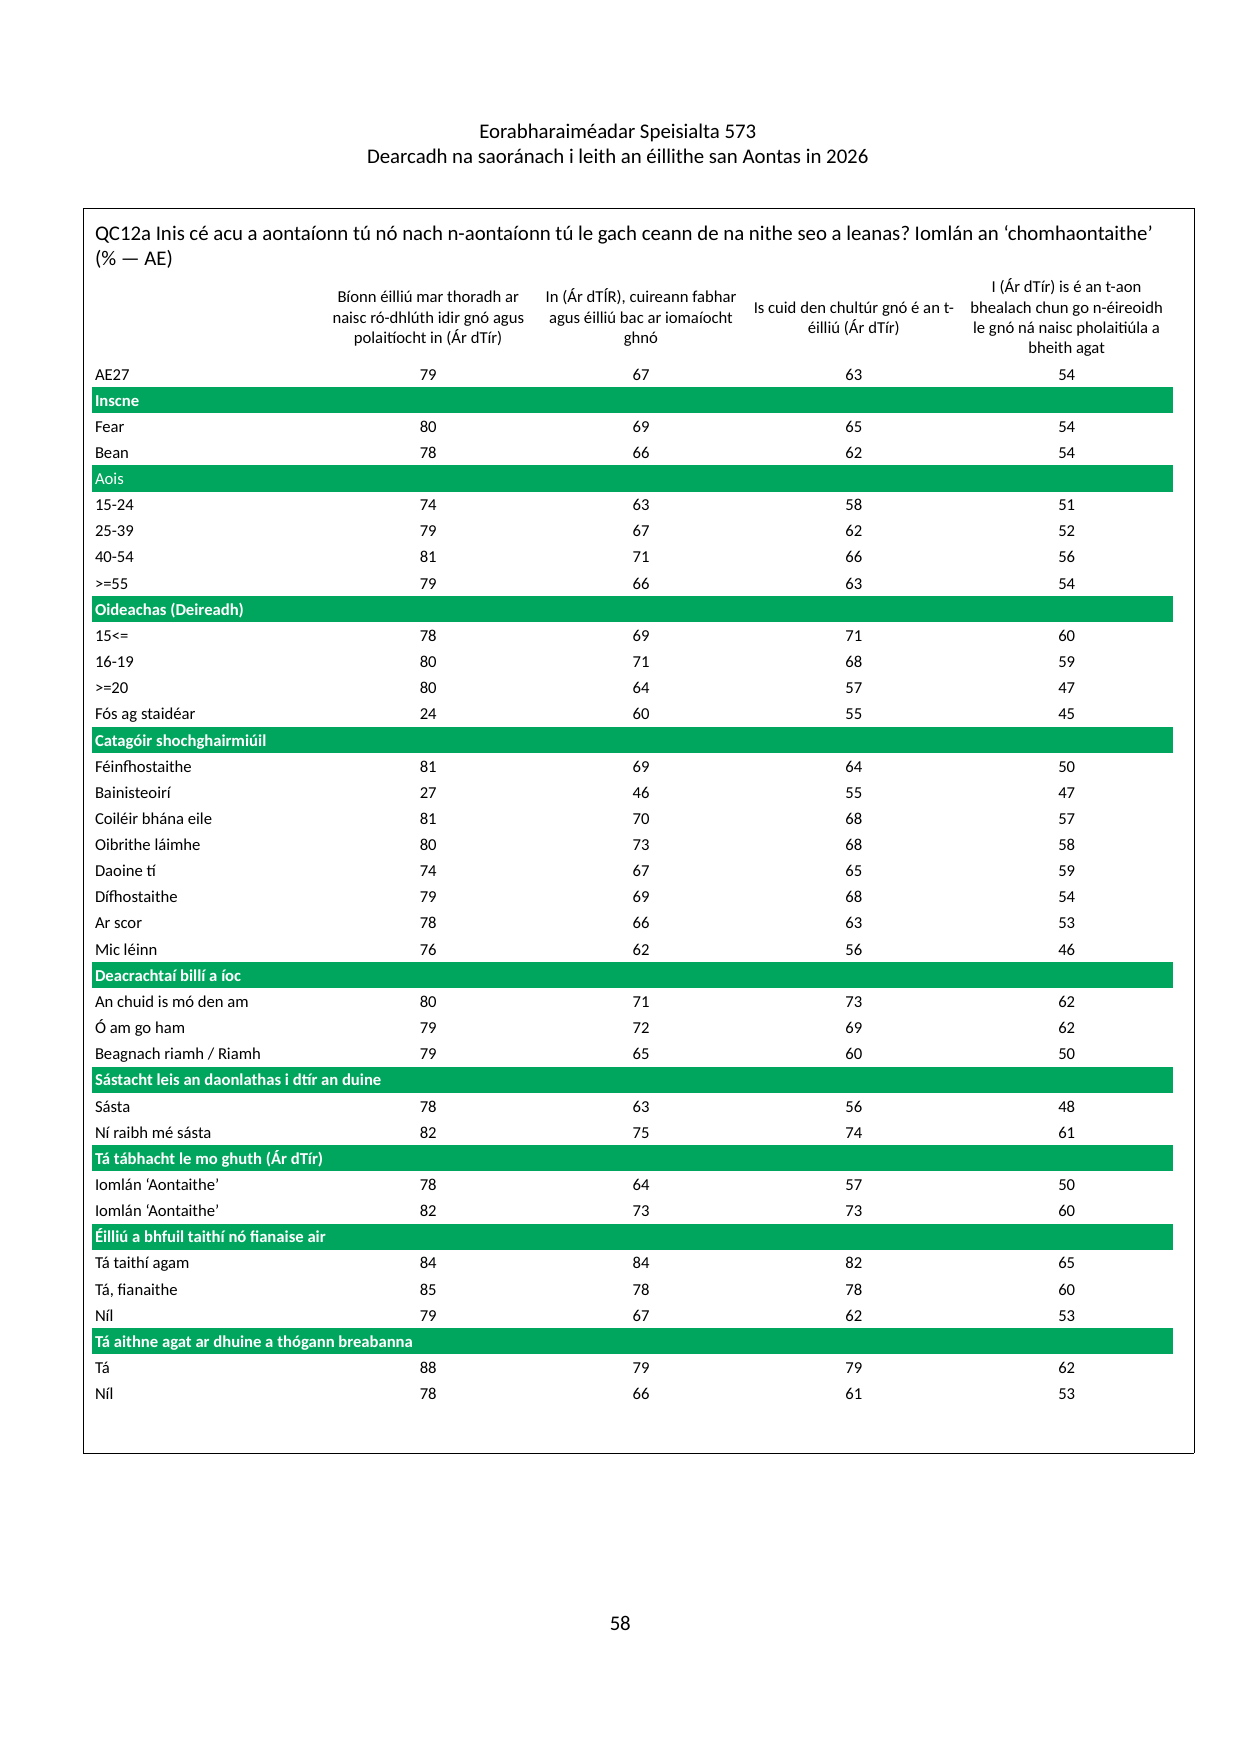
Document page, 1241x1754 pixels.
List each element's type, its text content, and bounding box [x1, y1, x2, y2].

table_cell Is cuid den chultúr gnó é an t-éilliú (Ár dTír) [747, 274, 960, 361]
table_cell Ní raibh mé sásta [92, 1119, 322, 1145]
table_cell 78 [322, 1093, 534, 1119]
table_cell 59 [960, 649, 1173, 674]
table_cell Oideachas (Deireadh) [92, 596, 1173, 622]
table_cell 60 [960, 1198, 1173, 1224]
table_cell 54 [960, 361, 1173, 387]
table_cell Mic léinn [92, 936, 322, 962]
table_cell 50 [960, 1171, 1173, 1197]
table_cell 24 [322, 701, 534, 727]
table_cell 68 [747, 884, 960, 910]
table_cell 79 [747, 1354, 960, 1381]
table_cell 53 [960, 1381, 1173, 1407]
table_cell 66 [747, 544, 960, 570]
table_cell 51 [960, 492, 1173, 518]
table_cell Oibrithe láimhe [92, 831, 322, 858]
table_cell Féinfhostaithe [92, 753, 322, 779]
table_cell 71 [747, 622, 960, 648]
table_cell 65 [747, 413, 960, 439]
table_cell Tá aithne agat ar dhuine a thógann breabanna [92, 1328, 1173, 1354]
table_cell 68 [747, 649, 960, 674]
table_cell 69 [534, 884, 747, 910]
table_cell 76 [322, 936, 534, 962]
table_cell 67 [534, 361, 747, 387]
table_cell 58 [960, 831, 1173, 858]
table_cell 15<= [92, 622, 322, 648]
table_cell 65 [534, 1041, 747, 1067]
table_cell 15-24 [92, 492, 322, 518]
table_cell Ó am go ham [92, 1015, 322, 1041]
table_cell 75 [534, 1119, 747, 1145]
table_cell 63 [534, 492, 747, 518]
table_cell 74 [747, 1119, 960, 1145]
table_cell 82 [322, 1198, 534, 1224]
table_cell 55 [747, 701, 960, 727]
table_cell 66 [534, 1381, 747, 1407]
table_cell 63 [534, 1093, 747, 1119]
table_cell 62 [747, 439, 960, 465]
table_cell Níl [92, 1381, 322, 1407]
table_cell 64 [534, 675, 747, 701]
table_cell 69 [534, 753, 747, 779]
table_cell 54 [960, 413, 1173, 439]
table_cell 60 [960, 1276, 1173, 1302]
table_cell Tá [92, 1354, 322, 1381]
table_cell 57 [747, 1171, 960, 1197]
table_cell 85 [322, 1276, 534, 1302]
table_cell 88 [322, 1354, 534, 1381]
table_cell AE27 [92, 361, 322, 387]
table_cell 80 [322, 649, 534, 674]
table_cell 46 [960, 936, 1173, 962]
table_cell 74 [322, 492, 534, 518]
table_cell 50 [960, 1041, 1173, 1067]
table_cell Daoine tí [92, 858, 322, 884]
table_cell 79 [322, 570, 534, 596]
table_header QC12a Inis cé acu a aontaíonn tú nó nach n-aontaíonn tú le gach ceann de na nithe seo a leanas? Iomlán an ‘chomhaontaithe’ (% — AE) [92, 217, 1173, 274]
table_cell 67 [534, 858, 747, 884]
table_cell Iomlán ‘Aontaithe’ [92, 1198, 322, 1224]
table_cell 79 [322, 1302, 534, 1328]
table_cell Tá, fianaithe [92, 1276, 322, 1302]
table_cell In (Ár dTÍR), cuireann fabhar agus éilliú bac ar iomaíocht ghnó [534, 274, 747, 361]
table_cell 81 [322, 805, 534, 831]
table_cell 80 [322, 675, 534, 701]
table_cell 79 [322, 361, 534, 387]
table_cell 69 [534, 622, 747, 648]
table_cell Éilliú a bhfuil taithí nó fianaise air [92, 1224, 1173, 1250]
table_cell 64 [747, 753, 960, 779]
table_cell 73 [534, 831, 747, 858]
table_cell 82 [747, 1250, 960, 1276]
table_cell 61 [960, 1119, 1173, 1145]
table_cell 57 [960, 805, 1173, 831]
table_cell 62 [534, 936, 747, 962]
table_cell Fear [92, 413, 322, 439]
table_cell Níl [92, 1302, 322, 1328]
table_cell 53 [960, 1302, 1173, 1328]
table_cell [92, 274, 322, 361]
table_cell 62 [747, 1302, 960, 1328]
table_cell 81 [322, 753, 534, 779]
table_cell 78 [534, 1276, 747, 1302]
table_cell 84 [534, 1250, 747, 1276]
table_cell 78 [322, 622, 534, 648]
table_cell Catagóir shochghairmiúil [92, 727, 1173, 753]
table_cell >=20 [92, 675, 322, 701]
table_cell Iomlán ‘Aontaithe’ [92, 1171, 322, 1197]
table_cell 55 [747, 779, 960, 805]
table_cell 78 [322, 910, 534, 936]
table_cell 78 [322, 439, 534, 465]
table_cell 56 [747, 936, 960, 962]
table_cell Dífhostaithe [92, 884, 322, 910]
table_cell Ar scor [92, 910, 322, 936]
table_cell 73 [747, 988, 960, 1014]
table_cell An chuid is mó den am [92, 988, 322, 1014]
table_cell 73 [534, 1198, 747, 1224]
table_cell 56 [747, 1093, 960, 1119]
table_cell 78 [322, 1381, 534, 1407]
table_cell 62 [747, 518, 960, 544]
table_cell 80 [322, 413, 534, 439]
table_cell Fós ag staidéar [92, 701, 322, 727]
table_cell 81 [322, 544, 534, 570]
table_cell 71 [534, 988, 747, 1014]
table_cell 27 [322, 779, 534, 805]
table_cell 61 [747, 1381, 960, 1407]
table_cell 56 [960, 544, 1173, 570]
table_cell 80 [322, 988, 534, 1014]
table_cell 58 [747, 492, 960, 518]
table_cell 54 [960, 439, 1173, 465]
table_cell 68 [747, 805, 960, 831]
table_cell 84 [322, 1250, 534, 1276]
table_cell 79 [322, 1041, 534, 1067]
table_cell 65 [747, 858, 960, 884]
table_cell 63 [747, 910, 960, 936]
table_cell 67 [534, 1302, 747, 1328]
table_cell 53 [960, 910, 1173, 936]
table_cell 73 [747, 1198, 960, 1224]
table_cell 59 [960, 858, 1173, 884]
table_cell 62 [960, 1015, 1173, 1041]
table_cell 79 [322, 884, 534, 910]
table_cell 79 [322, 1015, 534, 1041]
table_cell 80 [322, 831, 534, 858]
table_cell 68 [747, 831, 960, 858]
table_cell Bíonn éilliú mar thoradh ar naisc ró-dhlúth idir gnó agus polaitíocht in (Ár dTír) [322, 274, 534, 361]
table_cell 72 [534, 1015, 747, 1041]
table_cell 63 [747, 361, 960, 387]
table_cell 60 [747, 1041, 960, 1067]
table_cell Coiléir bhána eile [92, 805, 322, 831]
table_cell 60 [960, 622, 1173, 648]
table_cell I (Ár dTír) is é an t-aon bhealach chun go n-éireoidh le gnó ná naisc pholaitiúla a bheith agat [960, 274, 1173, 361]
table_cell 57 [747, 675, 960, 701]
table_cell Bean [92, 439, 322, 465]
table_cell 66 [534, 910, 747, 936]
table_cell Inscne [92, 387, 1173, 413]
table_cell 82 [322, 1119, 534, 1145]
table_cell 66 [534, 570, 747, 596]
table_cell 71 [534, 544, 747, 570]
table_cell Tá taithí agam [92, 1250, 322, 1276]
table_cell 67 [534, 518, 747, 544]
table_cell 79 [534, 1354, 747, 1381]
table_cell 62 [960, 988, 1173, 1014]
table_cell Deacrachtaí billí a íoc [92, 962, 1173, 988]
table_cell >=55 [92, 570, 322, 596]
table_cell Beagnach riamh / Riamh [92, 1041, 322, 1067]
table_cell Sásta [92, 1093, 322, 1119]
table_cell 46 [534, 779, 747, 805]
table_cell 63 [747, 570, 960, 596]
table_cell 78 [747, 1276, 960, 1302]
table_cell 66 [534, 439, 747, 465]
table_cell Tá tábhacht le mo ghuth (Ár dTír) [92, 1145, 1173, 1171]
table_cell 47 [960, 675, 1173, 701]
table_cell 74 [322, 858, 534, 884]
table_cell 69 [534, 413, 747, 439]
table_cell 45 [960, 701, 1173, 727]
table_cell 65 [960, 1250, 1173, 1276]
table_cell 25-39 [92, 518, 322, 544]
table_cell 54 [960, 570, 1173, 596]
table_cell 50 [960, 753, 1173, 779]
table_cell 52 [960, 518, 1173, 544]
table_cell 71 [534, 649, 747, 674]
table_cell 47 [960, 779, 1173, 805]
table_cell 62 [960, 1354, 1173, 1381]
table_cell 54 [960, 884, 1173, 910]
table_cell 69 [747, 1015, 960, 1041]
table_cell 78 [322, 1171, 534, 1197]
table_cell 48 [960, 1093, 1173, 1119]
table_cell Sástacht leis an daonlathas i dtír an duine [92, 1067, 1173, 1093]
table_cell Aois [92, 465, 1173, 492]
table_cell 40-54 [92, 544, 322, 570]
table_cell Bainisteoirí [92, 779, 322, 805]
table_cell 70 [534, 805, 747, 831]
table_cell 79 [322, 518, 534, 544]
table_cell 60 [534, 701, 747, 727]
table_cell 16-19 [92, 649, 322, 674]
table_cell 64 [534, 1171, 747, 1197]
